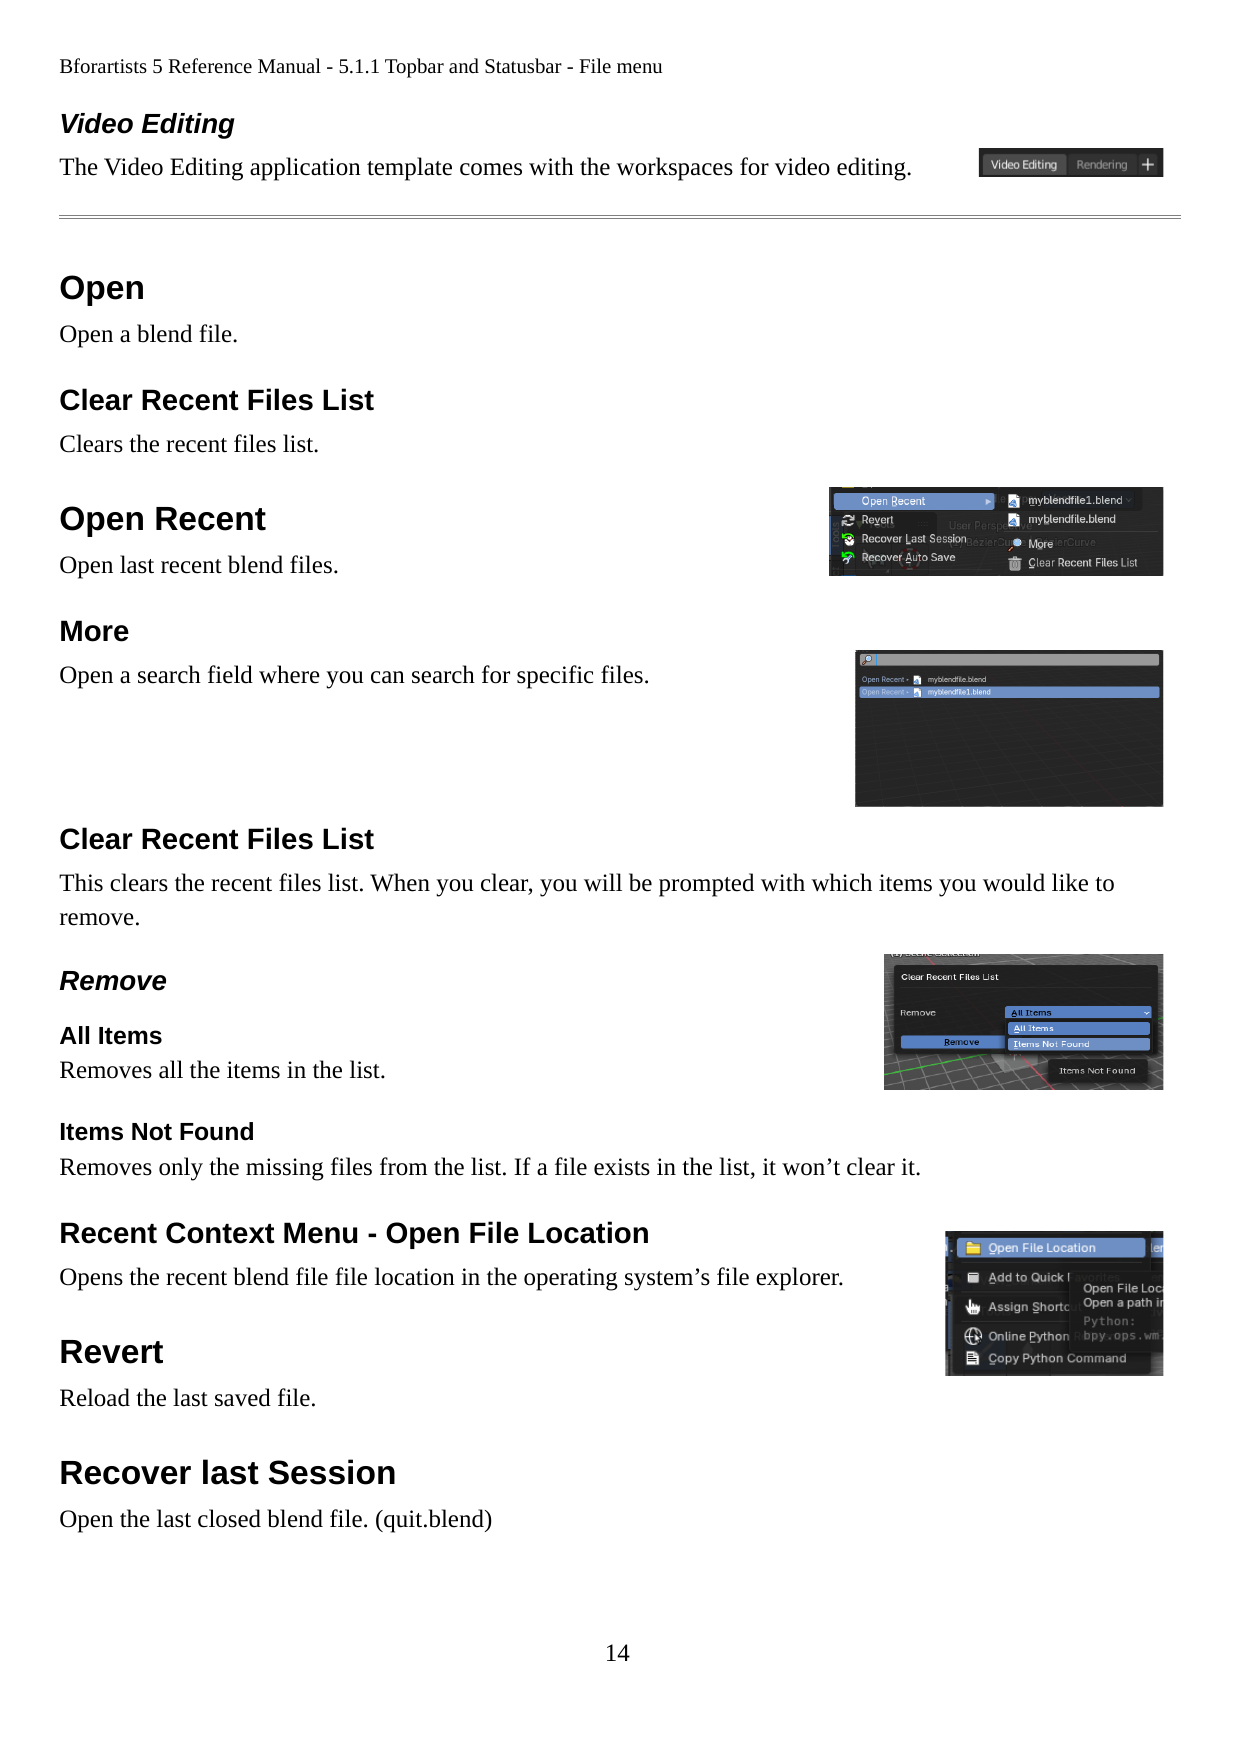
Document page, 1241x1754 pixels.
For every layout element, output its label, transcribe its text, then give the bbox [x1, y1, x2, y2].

text Removes all the items in the list. [59, 1056, 884, 1084]
text This clears the recent files list. When you clear, you will be prompted with which items you would like to remove. [59, 868, 1181, 931]
subtitle [1164, 499, 1181, 537]
subtitle [1164, 1021, 1181, 1049]
text Reload the last saved file. [59, 1383, 1181, 1412]
subtitle Items Not Found [59, 1117, 1181, 1146]
subtitle Open Recent [59, 499, 829, 537]
picture [829, 487, 1164, 576]
picture [978, 148, 1164, 177]
picture [945, 1231, 1164, 1376]
subtitle Clear Recent Files List [59, 822, 1181, 855]
subtitle Remove [59, 964, 884, 996]
text Removes only the missing files from the list. If a file exists in the list, it won’t clear it. [59, 1152, 1181, 1181]
subtitle Recover last Session [59, 1453, 1181, 1491]
text Open a search field where you can search for specific files. [59, 660, 855, 689]
subtitle [1164, 964, 1181, 996]
subtitle Video Editing [59, 107, 1181, 139]
text The Video Editing application template comes with the workspaces for video editing. [59, 152, 1181, 181]
picture [855, 650, 1164, 807]
text Clears the recent files list. [59, 429, 1181, 458]
subtitle Clear Recent Files List [59, 383, 1181, 416]
subtitle Open [59, 268, 1181, 307]
subtitle Revert [59, 1332, 945, 1370]
text Open a blend file. [59, 319, 1181, 348]
subtitle Recent Context Menu - Open File Location [59, 1216, 1181, 1249]
subtitle All Items [59, 1021, 884, 1049]
subtitle [1164, 1332, 1181, 1370]
picture [884, 954, 1164, 1090]
text Opens the recent blend file file location in the operating system’s file explorer. [59, 1262, 945, 1291]
subtitle More [59, 614, 1181, 647]
text Open last recent blend files. [59, 550, 1181, 579]
text Open the last closed blend file. (quit.blend) [59, 1504, 1181, 1533]
